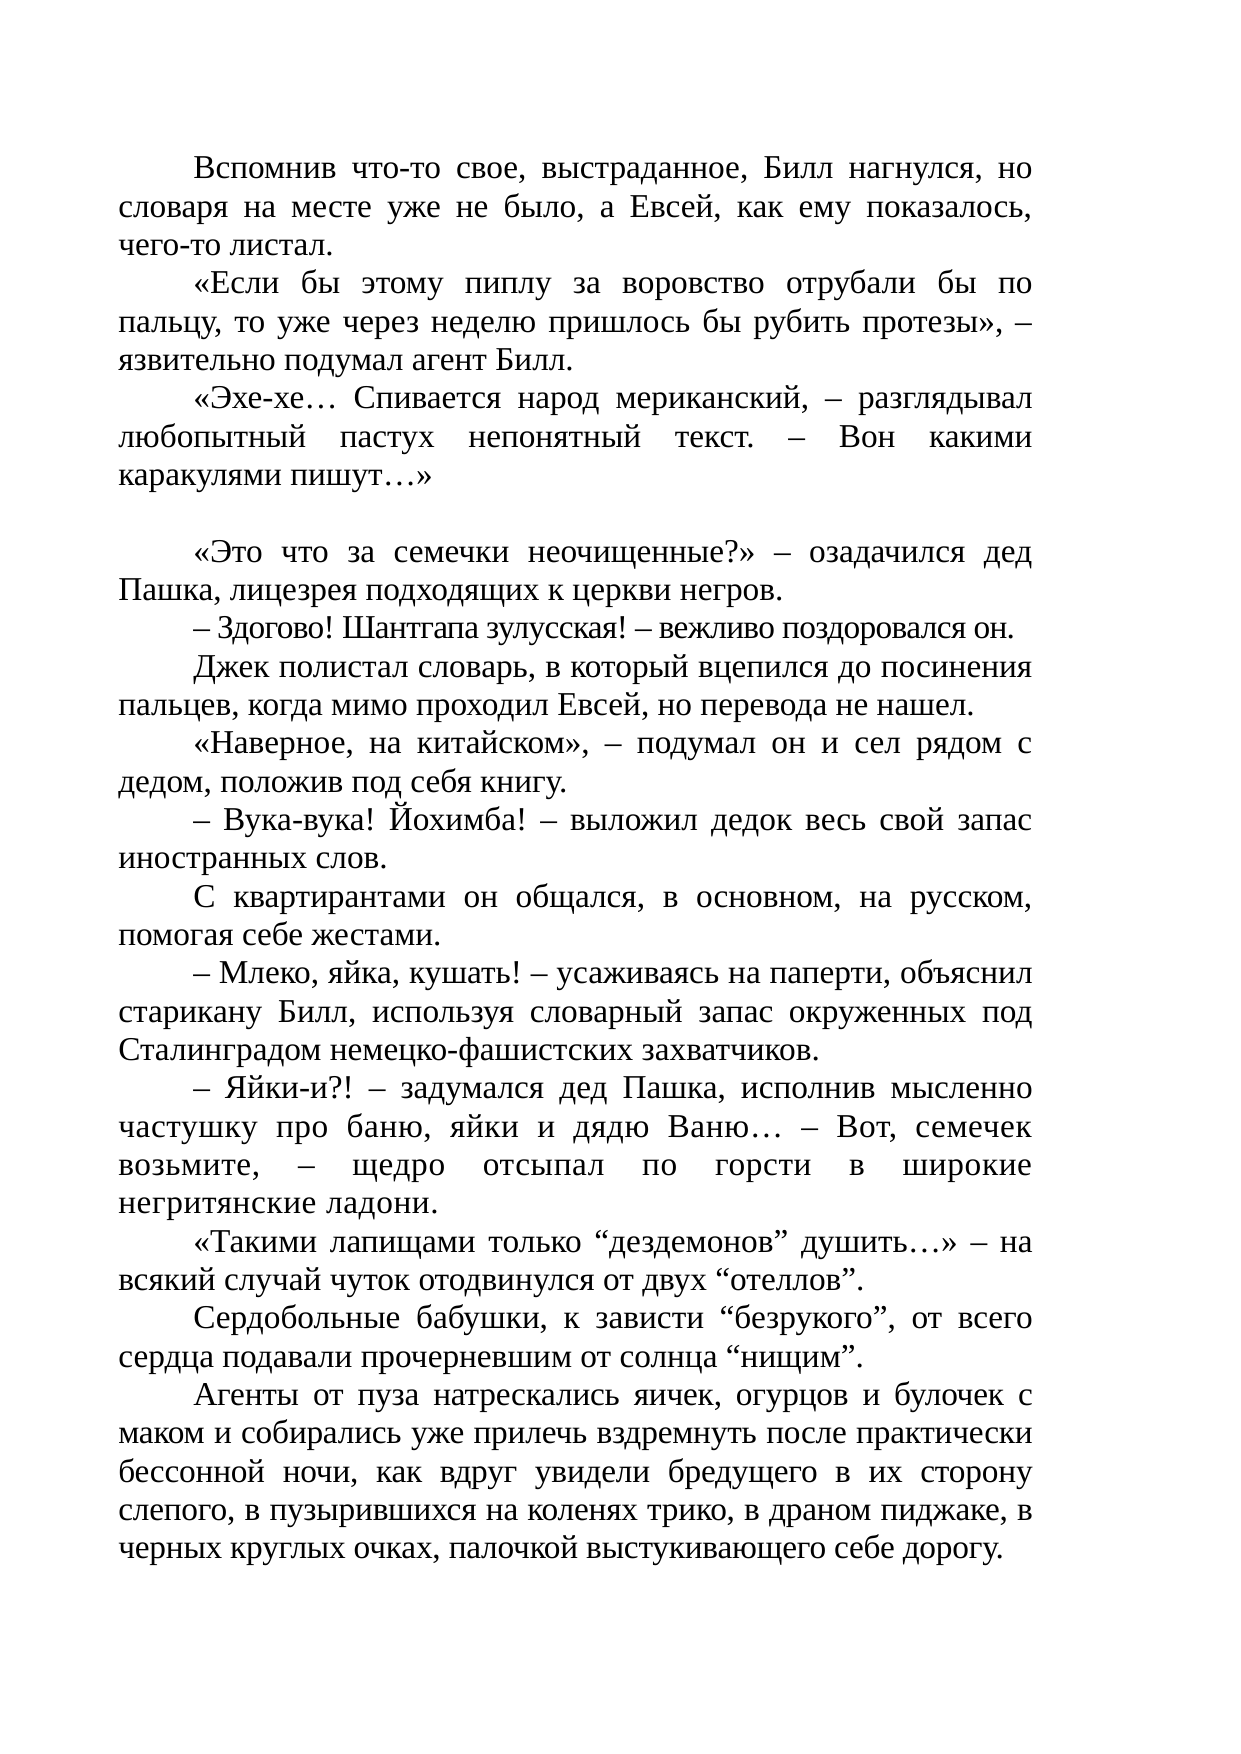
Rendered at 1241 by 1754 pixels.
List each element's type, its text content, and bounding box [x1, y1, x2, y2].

subtitle – Вука-вука! Йохимба! – выложил дедок весь свой запас иностранных слов. [118, 799, 1033, 876]
subtitle «Эхе-хе… Спивается народ мериканский, – разглядывал любопытный пастух непонятный текст. – Вон какими каракулями пишут…» [118, 378, 1033, 493]
subtitle «Если бы этому пиплу за воровство отрубали бы по пальцу, то уже через неделю пришлось бы рубить протезы», – язвительно подумал агент Билл. [118, 263, 1033, 378]
subtitle Джек полистал словарь, в который вцепился до посинения пальцев, когда мимо проходил Евсей, но перевода не нашел. [118, 646, 1033, 723]
subtitle Агенты от пуза натрескались яичек, огурцов и булочек с маком и собирались уже прилечь вздремнуть после практически бессонной ночи, как вдруг увидели бредущего в их сторону слепого, в пузырившихся на коленях трико, в драном пиджаке, в черных круглых очках, палочкой выстукивающего себе дорогу. [118, 1374, 1033, 1566]
subtitle – Яйки-и?! – задумался дед Пашка, исполнив мысленно частушку про баню, яйки и дядю Ваню… – Вот, семечек возьмите, – щедро отсыпал по горсти в широкие негритянские ладони. [118, 1068, 1033, 1221]
subtitle С квартирантами он общался, в основном, на русском, помогая себе жестами. [118, 876, 1033, 953]
subtitle «Такими лапищами только “дездемонов” душить…» – на всякий случай чуток отодвинулся от двух “отеллов”. [118, 1221, 1033, 1298]
subtitle «Это что за семечки неочищенные?» – озадачился дед Пашка, лицезрея подходящих к церкви негров. [118, 531, 1033, 608]
subtitle – Млеко, яйка, кушать! – усаживаясь на паперти, объяснил старикану Билл, используя словарный запас окруженных под Сталинградом немецко-фашистских захватчиков. [118, 953, 1033, 1068]
subtitle Вспомнив что-то свое, выстраданное, Билл нагнулся, но словаря на месте уже не было, а Евсей, как ему показалось, чего-то листал. [118, 148, 1033, 263]
subtitle Сердобольные бабушки, к зависти “безрукого”, от всего сердца подавали прочерневшим от солнца “нищим”. [118, 1298, 1033, 1374]
subtitle «Наверное, на китайском», – подумал он и сел рядом с дедом, положив под себя книгу. [118, 723, 1033, 799]
subtitle – Здогово! Шантгапа зулусская! – вежливо поздоровался он. [118, 608, 1033, 646]
